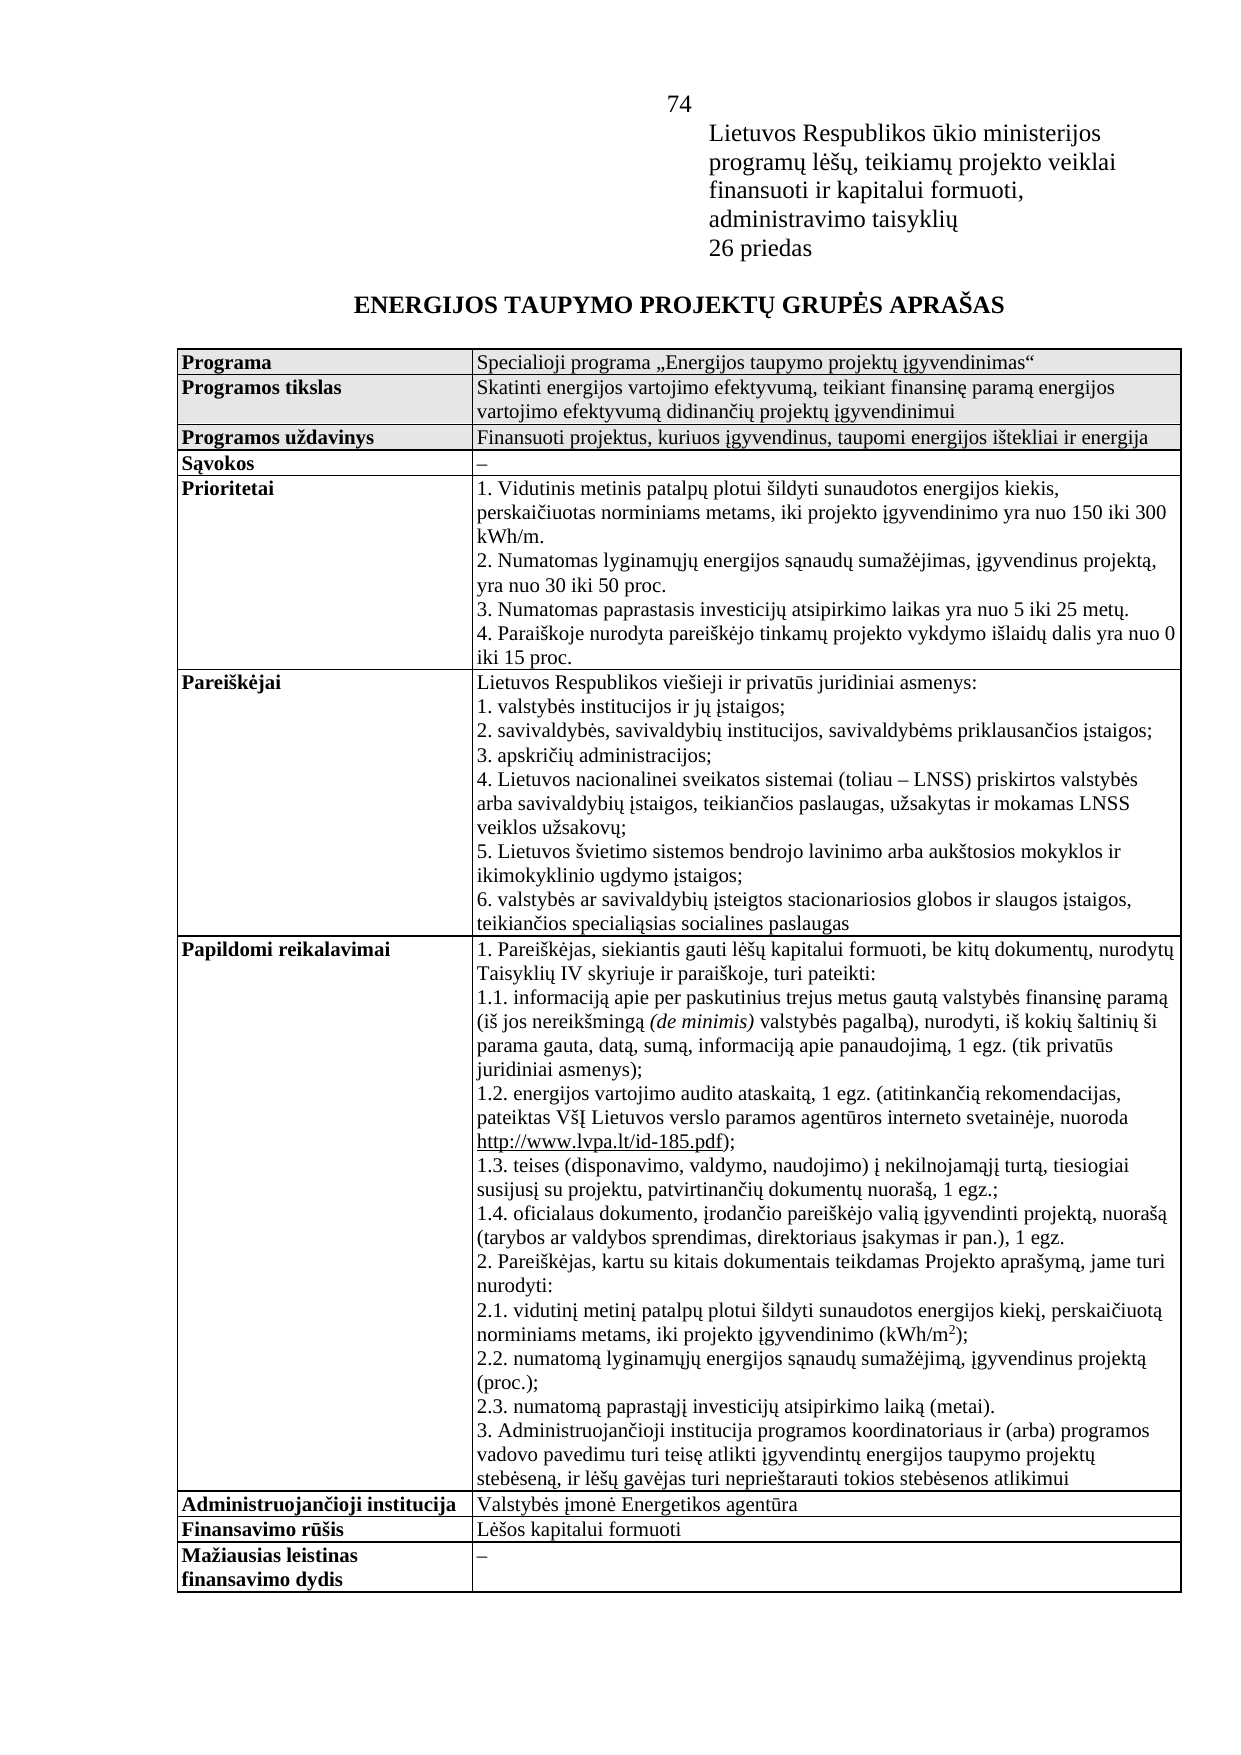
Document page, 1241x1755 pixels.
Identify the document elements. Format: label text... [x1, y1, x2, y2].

text finansuoti ir kapitalui formuoti, [177, 176, 1181, 204]
text programų lėšų, teikiamų projekto veiklai [177, 147, 1181, 176]
table_cell Sąvokos [178, 451, 472, 475]
text Lietuvos Respublikos ūkio ministerijos [709, 118, 1181, 147]
table_header Programa [178, 350, 472, 374]
table_cell Finansuoti projektus, kuriuos įgyvendinus, taupomi energijos ištekliai ir energija [473, 425, 1180, 449]
table_cell Lėšos kapitalui formuoti [473, 1517, 1180, 1541]
text administravimo taisyklių [177, 204, 1181, 233]
text ENERGIJOS TAUPYMO PROJEKTŲ GRUPĖS APRAŠAS [177, 291, 1181, 319]
table_cell Prioritetai [178, 476, 472, 669]
table_cell Mažiausias leistinas finansavimo dydis [178, 1543, 472, 1591]
table_cell Pareiškėjai [178, 670, 472, 935]
table_header Specialioji programa „Energijos taupymo projektų įgyvendinimas“ [473, 350, 1180, 374]
text 26 priedas [177, 233, 1181, 262]
table_cell Finansavimo rūšis [178, 1517, 472, 1541]
table_cell Papildomi reikalavimai [178, 937, 472, 1490]
table_cell Programos uždavinys [178, 425, 472, 449]
table_cell Programos tikslas [178, 375, 472, 423]
table_cell 1. Pareiškėjas, siekiantis gauti lėšų kapitalui formuoti, be kitų dokumentų, nurodytų Taisyklių IV skyriuje ir paraiškoje, turi pateikti: 1.1. informaciją apie per paskutinius trejus metus gautą valstybės finansinę paramą (iš jos nereikšmingą (de minimis) valstybės pagalbą), nurodyti, iš kokių šaltinių ši parama gauta, datą, sumą, informaciją apie panaudojimą, 1 egz. (tik privatūs juridiniai asmenys); 1.2. energijos vartojimo audito ataskaitą, 1 egz. (atitinkančią rekomendacijas, pateiktas VšĮ Lietuvos verslo paramos agentūros interneto svetainėje, nuoroda http://www.lvpa.lt/id-185.pdf); 1.3. teises (disponavimo, valdymo, naudojimo) į nekilnojamąjį turtą, tiesiogiai susijusį su projektu, patvirtinančių dokumentų nuorašą, 1 egz.; 1.4. oficialaus dokumento, įrodančio pareiškėjo valią įgyvendinti projektą, nuorašą (tarybos ar valdybos sprendimas, direktoriaus įsakymas ir pan.), 1 egz. 2. Pareiškėjas, kartu su kitais dokumentais teikdamas Projekto aprašymą, jame turi nurodyti: 2.1. vidutinį metinį patalpų plotui šildyti sunaudotos energijos kiekį, perskaičiuotą norminiams metams, iki projekto įgyvendinimo (kWh/m2); 2.2. numatomą lyginamųjų energijos sąnaudų sumažėjimą, įgyvendinus projektą (proc.); 2.3. numatomą paprastąjį investicijų atsipirkimo laiką (metai). 3. Administruojančioji institucija programos koordinatoriaus ir (arba) programos vadovo pavedimu turi teisę atlikti įgyvendintų energijos taupymo projektų stebėseną, ir lėšų gavėjas turi neprieštarauti tokios stebėsenos atlikimui [473, 937, 1180, 1490]
table_cell 1. Vidutinis metinis patalpų plotui šildyti sunaudotos energijos kiekis, perskaičiuotas norminiams metams, iki projekto įgyvendinimo yra nuo 150 iki 300 kWh/m. 2. Numatomas lyginamųjų energijos sąnaudų sumažėjimas, įgyvendinus projektą, yra nuo 30 iki 50 proc. 3. Numatomas paprastasis investicijų atsipirkimo laikas yra nuo 5 iki 25 metų. 4. Paraiškoje nurodyta pareiškėjo tinkamų projekto vykdymo išlaidų dalis yra nuo 0 iki 15 proc. [473, 476, 1180, 669]
table_cell – [473, 1543, 1180, 1591]
table_cell Administruojančioji institucija [178, 1492, 472, 1516]
table_cell Valstybės įmonė Energetikos agentūra [473, 1492, 1180, 1516]
table_cell Lietuvos Respublikos viešieji ir privatūs juridiniai asmenys: 1. valstybės institucijos ir jų įstaigos; 2. savivaldybės, savivaldybių institucijos, savivaldybėms priklausančios įstaigos; 3. apskričių administracijos; 4. Lietuvos nacionalinei sveikatos sistemai (toliau – LNSS) priskirtos valstybės arba savivaldybių įstaigos, teikiančios paslaugas, užsakytas ir mokamas LNSS veiklos užsakovų; 5. Lietuvos švietimo sistemos bendrojo lavinimo arba aukštosios mokyklos ir ikimokyklinio ugdymo įstaigos; 6. valstybės ar savivaldybių įsteigtos stacionariosios globos ir slaugos įstaigos, teikiančios specialiąsias socialines paslaugas [473, 670, 1180, 935]
table_cell Skatinti energijos vartojimo efektyvumą, teikiant finansinę paramą energijos vartojimo efektyvumą didinančių projektų įgyvendinimui [473, 375, 1180, 423]
table_cell – [473, 451, 1180, 475]
